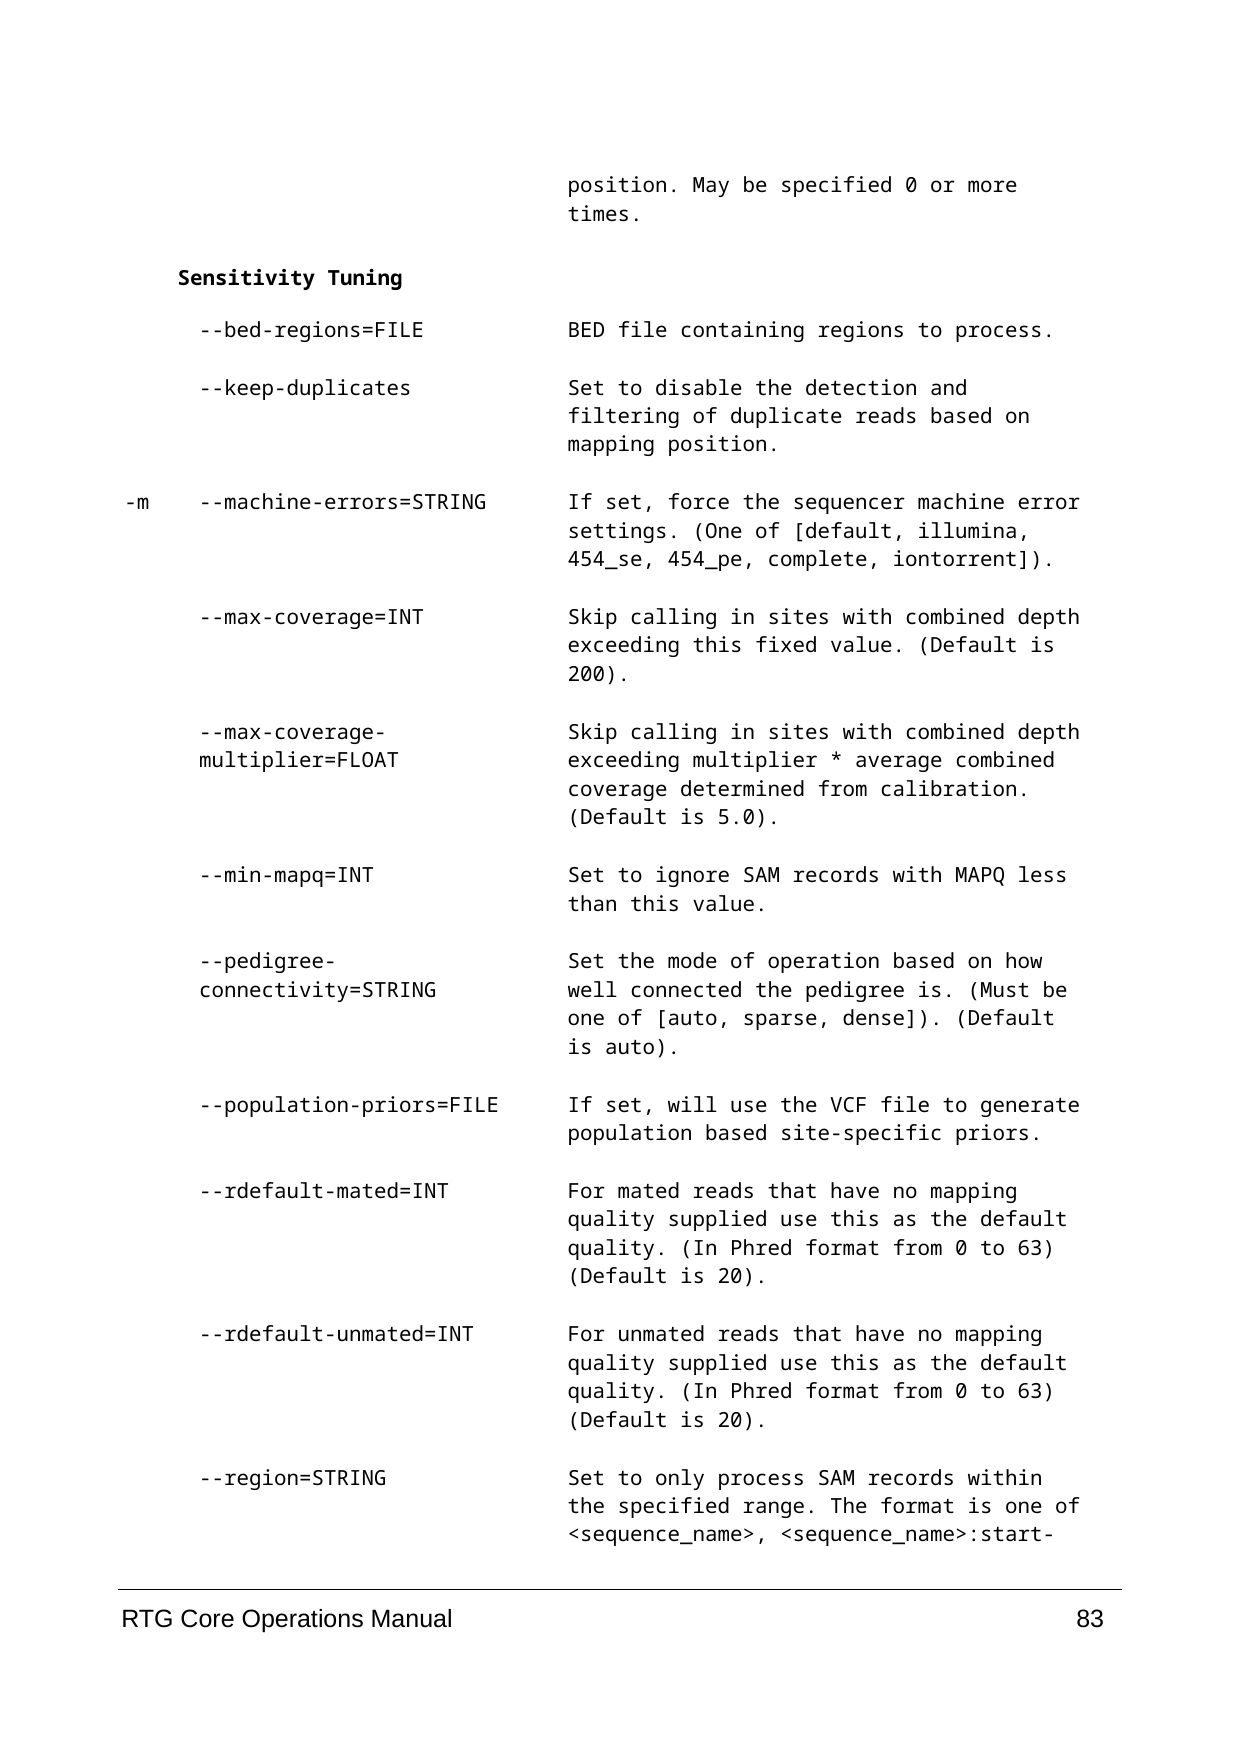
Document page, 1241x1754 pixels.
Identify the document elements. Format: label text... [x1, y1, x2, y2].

table_cell --rdefault-unmated=INT [193, 1308, 561, 1451]
table_cell --max-coverage-multiplier=FLOAT [193, 705, 561, 848]
table_cell --max-coverage=INT [193, 590, 561, 705]
text Sensitivity Tuning [177, 263, 1122, 291]
table_cell If set, force the sequencer machine error settings. (One of [default, illumina, 454_se, 454_pe, complete, iontorrent]). [561, 476, 1093, 590]
table_cell [118, 1451, 193, 1548]
table_cell -m [118, 476, 193, 590]
table_cell Skip calling in sites with combined depth exceeding this fixed value. (Default is 200). [561, 590, 1093, 705]
table_cell --keep-duplicates [193, 361, 561, 476]
table_cell --min-mapq=INT [193, 849, 561, 935]
table_cell --population-priors=FILE [193, 1078, 561, 1164]
table_header [118, 303, 193, 361]
table_cell Set to only process SAM records within the specified range. The format is one of <sequence_name>, <sequence_name>:start- [561, 1451, 1093, 1548]
table_cell position. May be specified 0 or more times. [561, 159, 1093, 245]
table_cell --rdefault-mated=INT [193, 1164, 561, 1308]
table_cell [118, 1308, 193, 1451]
table_cell If set, will use the VCF file to generate population based site-specific priors. [561, 1078, 1093, 1164]
table_cell [118, 1164, 193, 1308]
table_cell [118, 1078, 193, 1164]
table_cell Set the mode of operation based on how well connected the pedigree is. (Must be one of [auto, sparse, dense]). (Default is auto). [561, 935, 1093, 1078]
table_cell [118, 935, 193, 1078]
table_cell [118, 361, 193, 476]
table_header --bed-regions=FILE [193, 303, 561, 361]
table_cell Skip calling in sites with combined depth exceeding multiplier * average combined coverage determined from calibration. (Default is 5.0). [561, 705, 1093, 848]
table_cell --pedigree-connectivity=STRING [193, 935, 561, 1078]
table_cell For mated reads that have no mapping quality supplied use this as the default quality. (In Phred format from 0 to 63) (Default is 20). [561, 1164, 1093, 1308]
table_cell [118, 705, 193, 848]
table_header BED file containing regions to process. [561, 303, 1093, 361]
table_cell Set to disable the detection and filtering of duplicate reads based on mapping position. [561, 361, 1093, 476]
table_cell [118, 159, 193, 245]
table_cell [118, 590, 193, 705]
table_cell [193, 159, 561, 245]
table_cell --machine-errors=STRING [193, 476, 561, 590]
table_cell For unmated reads that have no mapping quality supplied use this as the default quality. (In Phred format from 0 to 63) (Default is 20). [561, 1308, 1093, 1451]
table_cell --region=STRING [193, 1451, 561, 1548]
table_cell Set to ignore SAM records with MAPQ less than this value. [561, 849, 1093, 935]
table_cell [118, 849, 193, 935]
